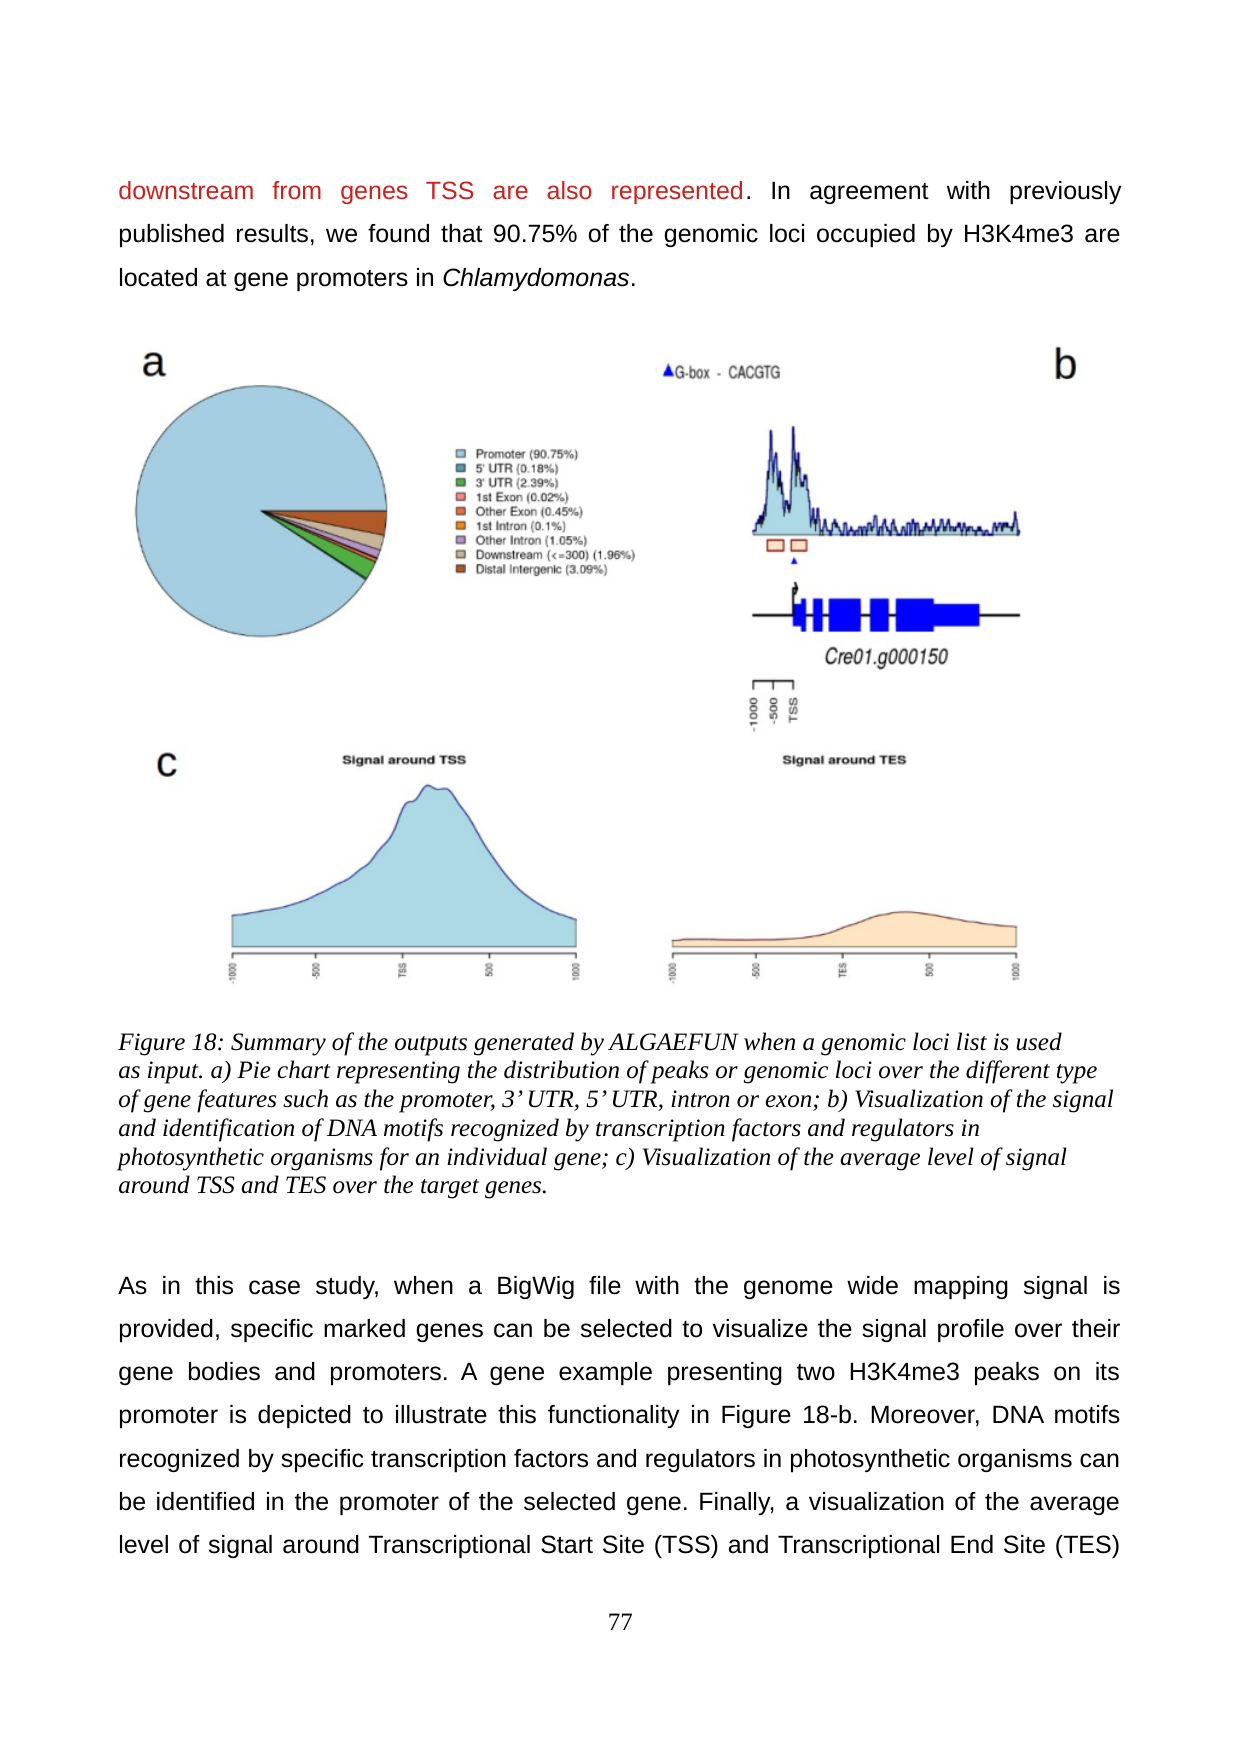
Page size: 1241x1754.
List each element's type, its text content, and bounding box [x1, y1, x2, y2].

picture [118, 332, 1123, 1027]
text As in this case study, when a BigWig file with the genome wide mapping signal is provided, specific marked genes can be selected to visualize the signal profile over their gene bodies and promoters. A gene example presenting two H3K4me3 peaks on its promoter is depicted to illustrate this functionality in Figure 18-b. Moreover, DNA motifs recognized by specific transcription factors and regulators in photosynthetic organisms can be identified in the promoter of the selected gene. Finally, a visualization of the average level of signal around Transcriptional Start Site (TSS) and Transcriptional End Site (TES) [118, 1271, 1122, 1559]
text Figure 18: Summary of the outputs generated by ALGAEFUN when a genomic loci list is used as input. a) Pie chart representing the distribution of peaks or genomic loci over the different type of gene features such as the promoter, 3’ UTR, 5’ UTR, intron or exon; b) Visualization of the signal and identification of DNA motifs recognized by transcription factors and regulators in photosynthetic organisms for an individual gene; c) Visualization of the average level of signal around TSS and TES over the target genes. [118, 1027, 1122, 1199]
text downstream from genes TSS are also represented. In agreement with previously published results, we found that 90.75% of the genomic loci occupied by H3K4me3 are located at gene promoters in Chlamydomonas. [118, 176, 1122, 291]
